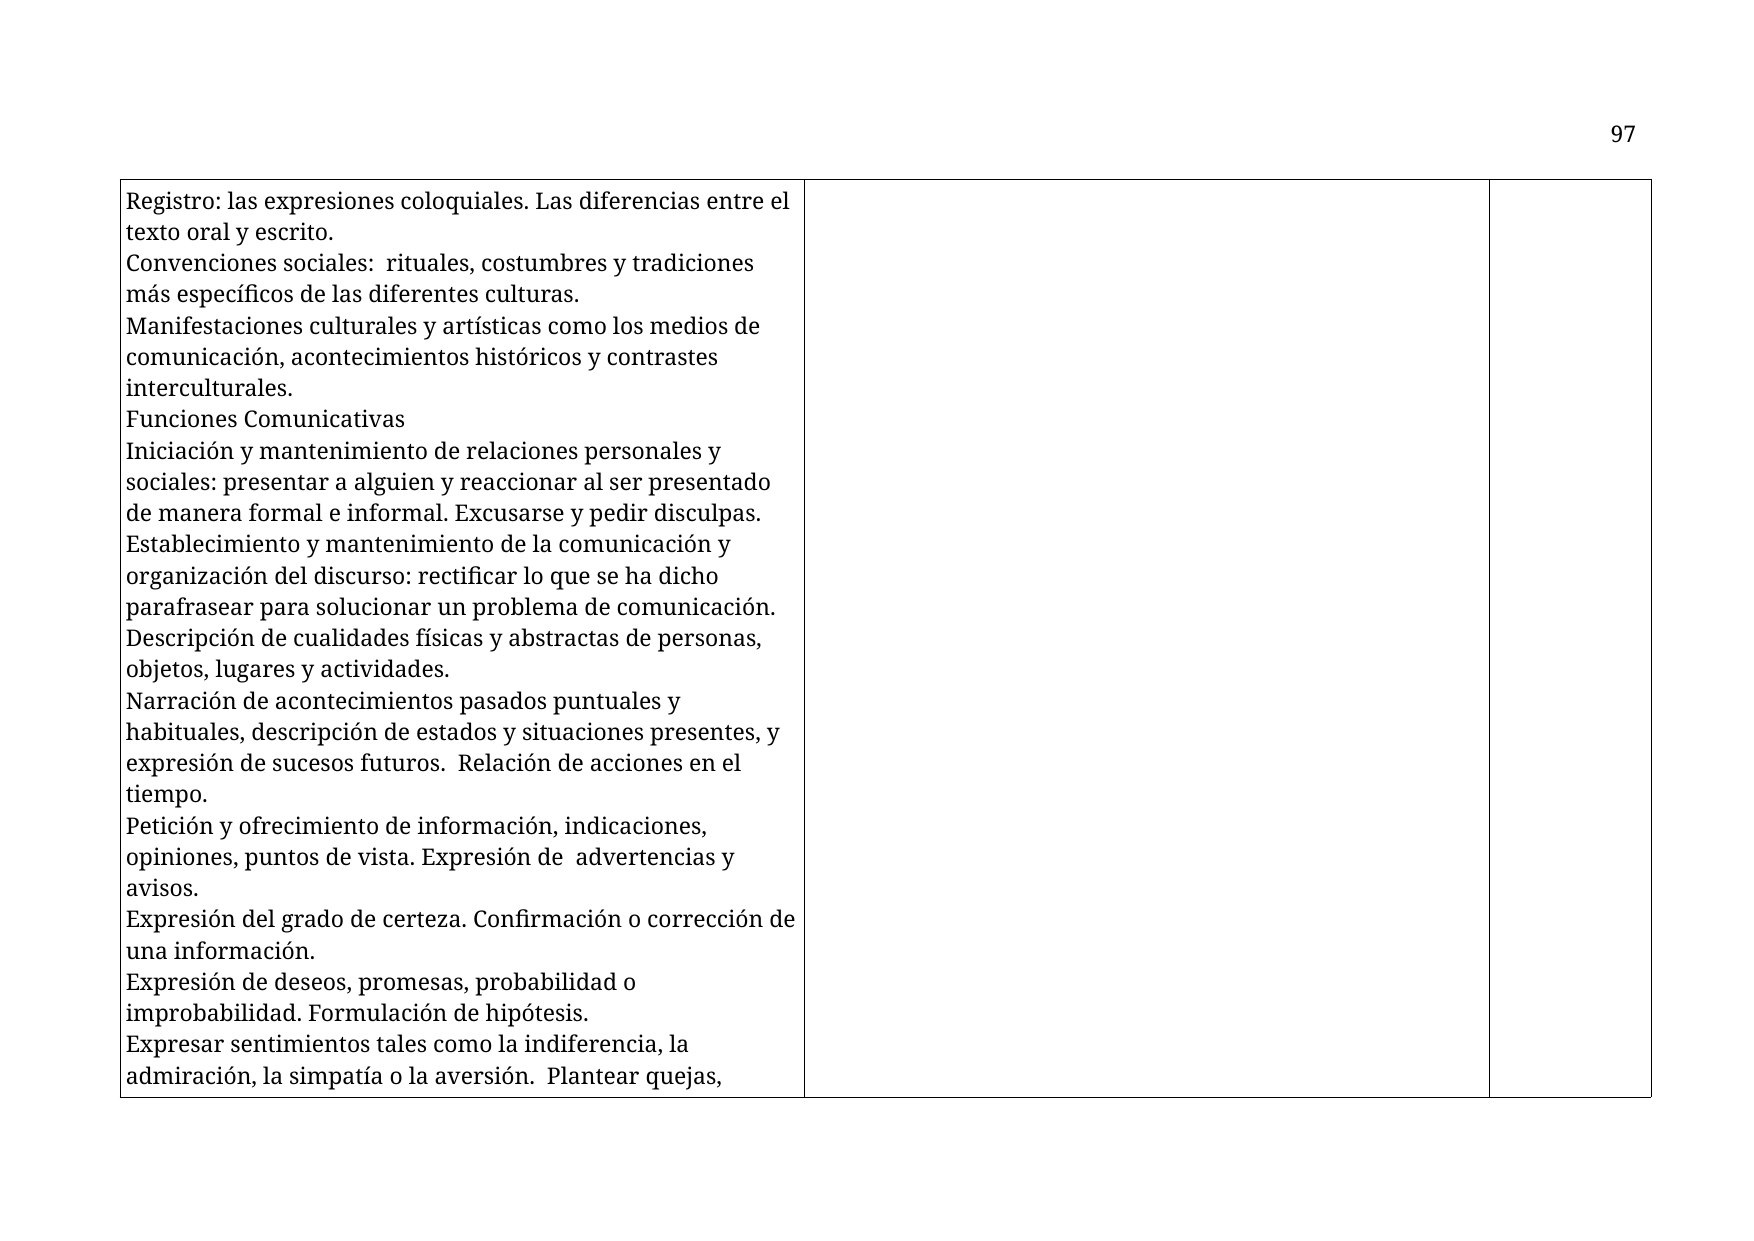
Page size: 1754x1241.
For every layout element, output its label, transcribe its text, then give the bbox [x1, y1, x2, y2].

table_cell Registro: las expresiones coloquiales. Las diferencias entre el texto oral y escrito. Convenciones sociales: rituales, costumbres y tradiciones más específicos de las diferentes culturas. Manifestaciones culturales y artísticas como los medios de comunicación, acontecimientos históricos y contrastes interculturales. Funciones Comunicativas Iniciación y mantenimiento de relaciones personales y sociales: presentar a alguien y reaccionar al ser presentado de manera formal e informal. Excusarse y pedir disculpas. Establecimiento y mantenimiento de la comunicación y organización del discurso: rectificar lo que se ha dicho parafrasear para solucionar un problema de comunicación. Descripción de cualidades físicas y abstractas de personas, objetos, lugares y actividades. Narración de acontecimientos pasados puntuales y habituales, descripción de estados y situaciones presentes, y expresión de sucesos futuros. Relación de acciones en el tiempo. Petición y ofrecimiento de información, indicaciones, opiniones, puntos de vista. Expresión de advertencias y avisos. Expresión del grado de certeza. Confirmación o corrección de una información. Expresión de deseos, promesas, probabilidad o improbabilidad. Formulación de hipótesis. Expresar sentimientos tales como la indiferencia, la admiración, la simpatía o la aversión. Plantear quejas, [121, 180, 804, 1097]
table_cell [1490, 180, 1651, 1097]
table_cell [805, 180, 1489, 1097]
